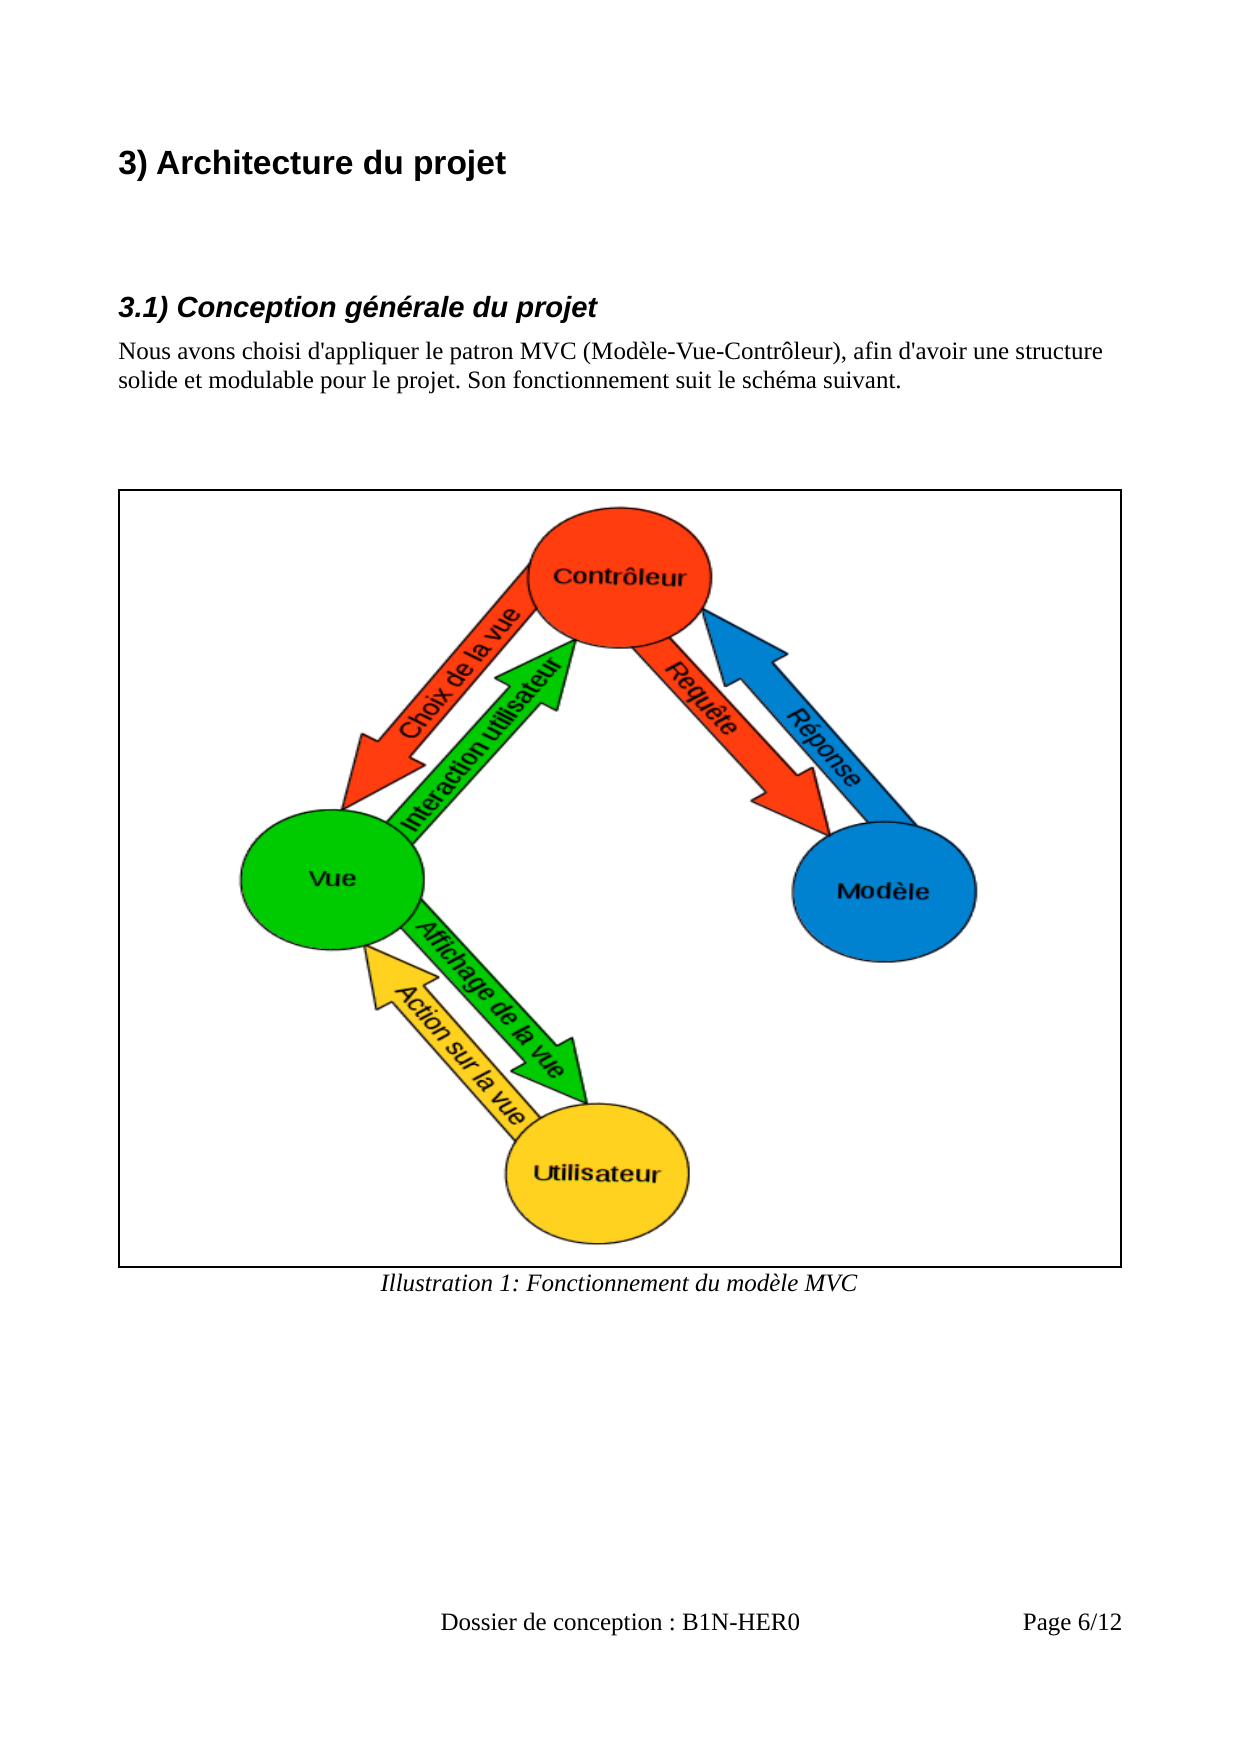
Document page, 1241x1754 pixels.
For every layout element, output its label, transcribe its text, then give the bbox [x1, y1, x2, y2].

text Illustration 1: Fonctionnement du modèle MVC [118, 1268, 1122, 1296]
subtitle 3) Architecture du projet [118, 143, 1122, 182]
picture [123, 493, 1118, 1263]
subtitle 3.1) Conception générale du projet [118, 290, 1122, 324]
text [120, 491, 1120, 1266]
text Nous avons choisi d'appliquer le patron MVC (Modèle-Vue-Contrôleur), afin d'avoir une structure solide et modulable pour le projet. Son fonctionnement suit le schéma suivant. [118, 336, 1122, 394]
